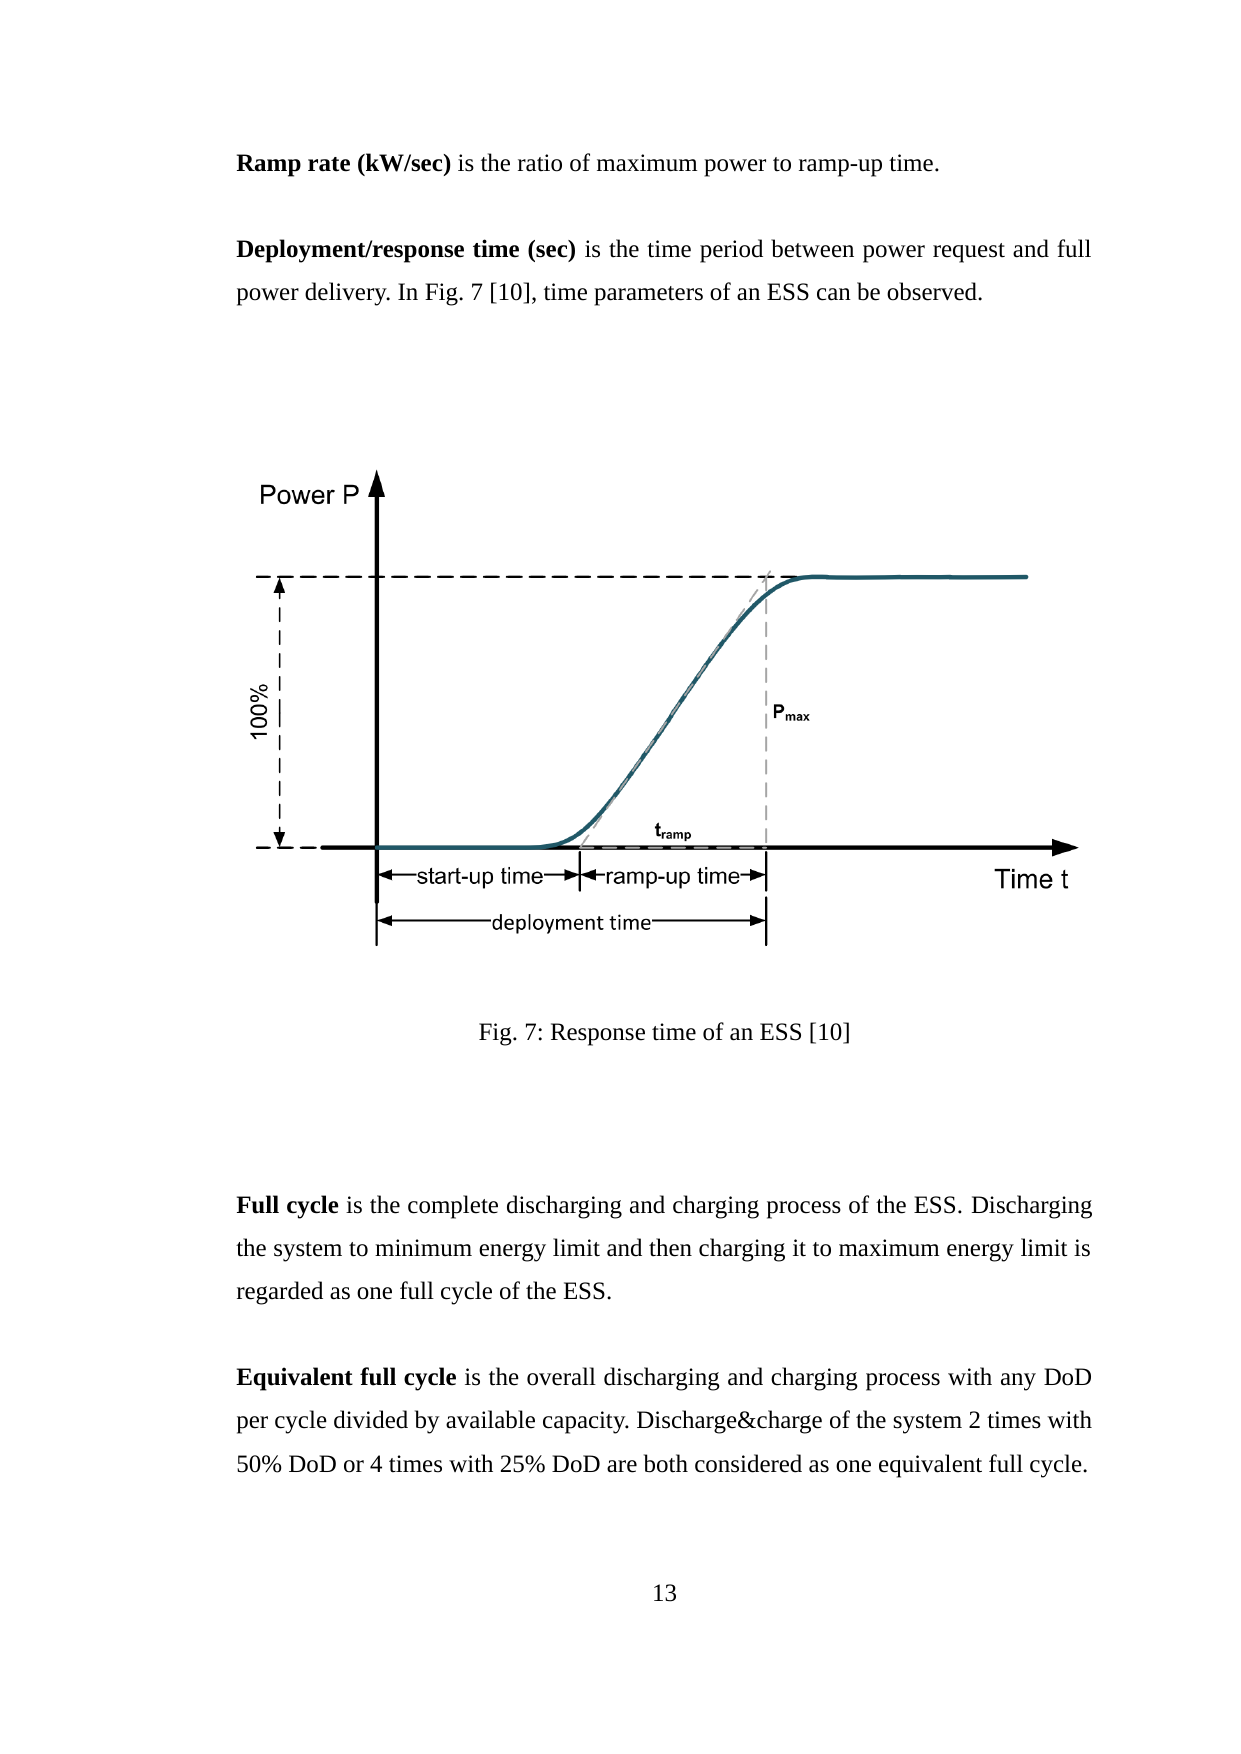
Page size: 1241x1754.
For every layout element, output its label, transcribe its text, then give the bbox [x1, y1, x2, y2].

text Equivalent full cycle is the overall discharging and charging process with any DoD per cycle divided by available capacity. Discharge&charge of the system 2 times with 50% DoD or 4 times with 25% DoD are both considered as one equivalent full cycle. [236, 1362, 1093, 1477]
picture [236, 462, 1093, 964]
text Full cycle is the complete discharging and charging process of the ESS. Discharging the system to minimum energy limit and then charging it to maximum energy limit is regarded as one full cycle of the ESS. [236, 1190, 1093, 1305]
text Deployment/response time (sec) is the time period between power request and full power delivery. In Fig. 7 [10], time parameters of an ESS can be observed. [236, 234, 1093, 306]
text Ramp rate (kW/sec) is the ratio of maximum power to ramp-up time. [236, 148, 1093, 176]
text Fig. 7: Response time of an ESS [10]⁠ [236, 1017, 1093, 1046]
